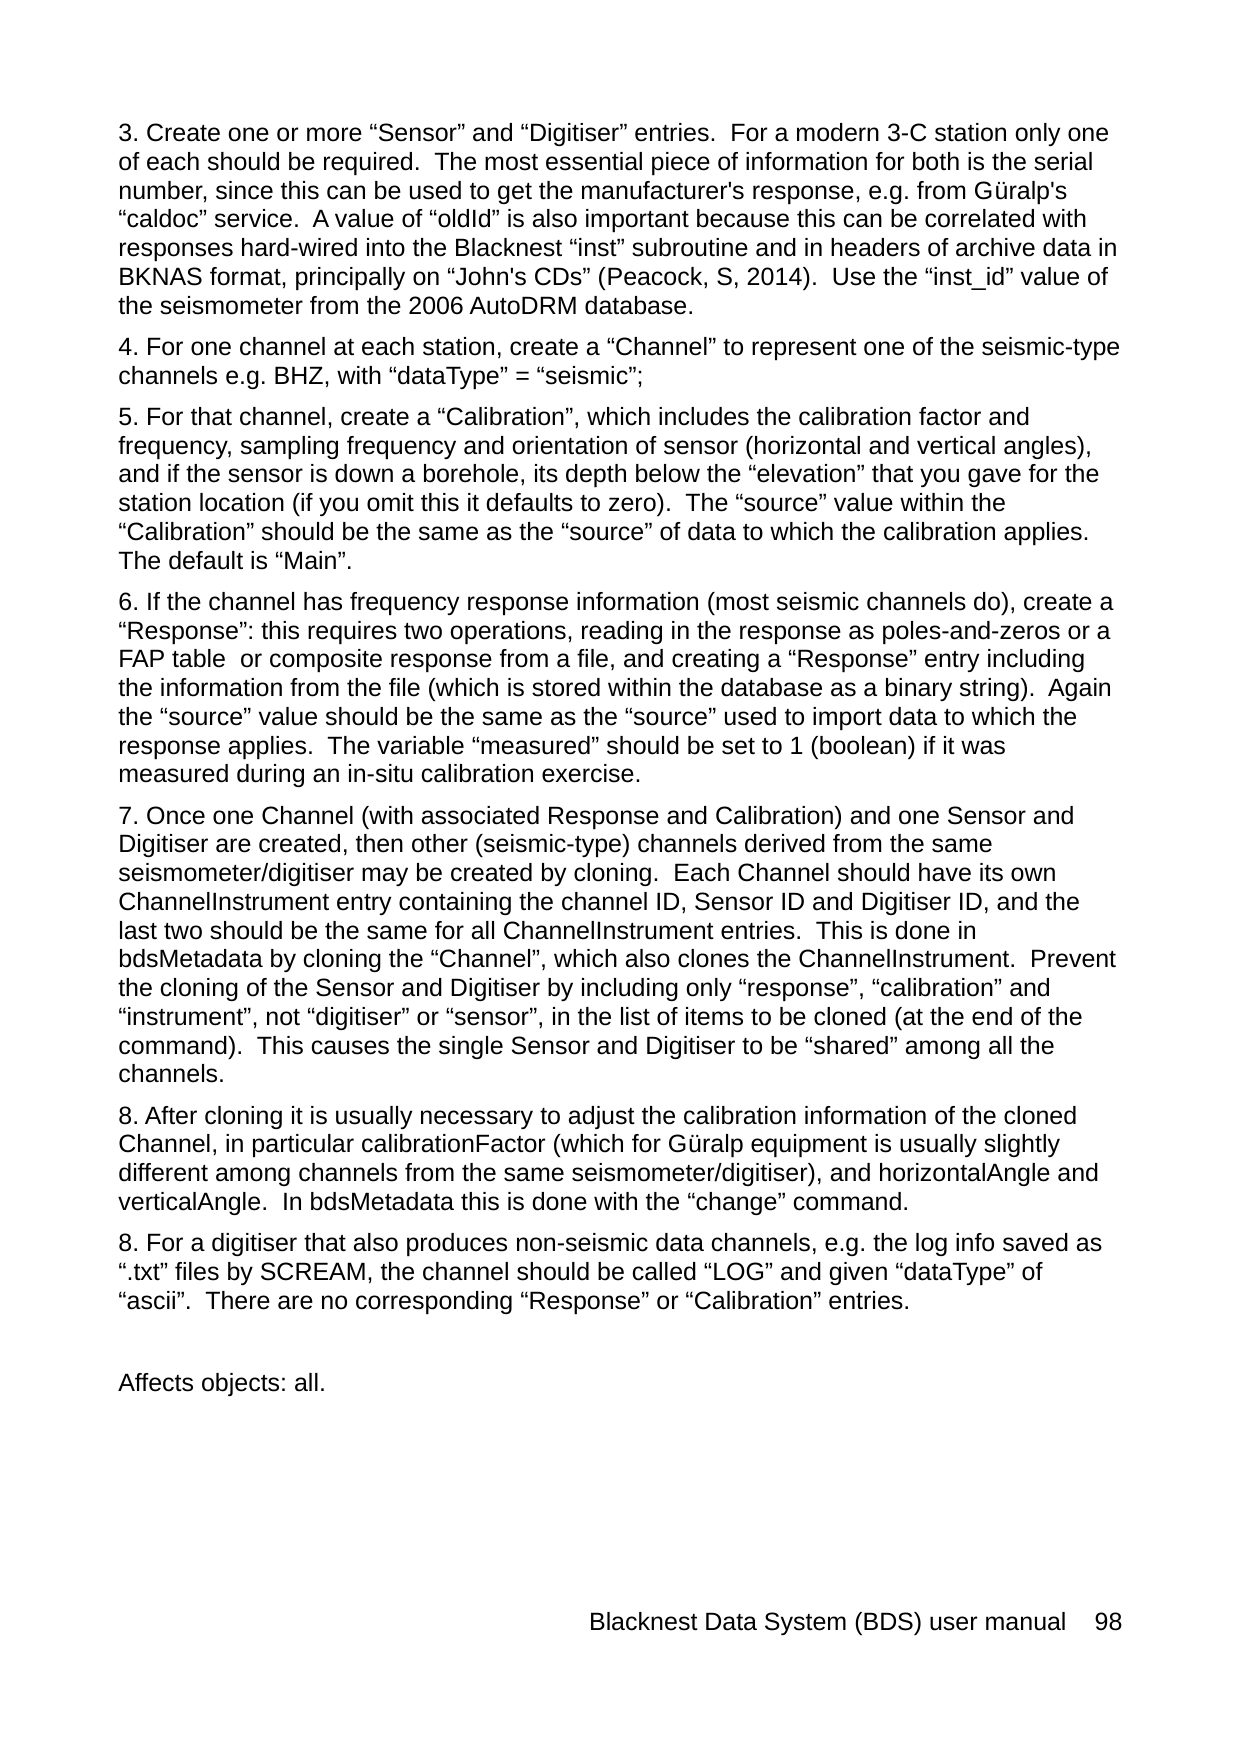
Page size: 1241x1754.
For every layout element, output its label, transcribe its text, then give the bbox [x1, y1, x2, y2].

text 3. Create one or more “Sensor” and “Digitiser” entries. For a modern 3-C station only one of each should be required. The most essential piece of information for both is the serial number, since this can be used to get the manufacturer's response, e.g. from Güralp's “caldoc” service. A value of “oldId” is also important because this can be correlated with responses hard-wired into the Blacknest “inst” subroutine and in headers of archive data in BKNAS format, principally on “John's CDs” (Peacock, S, 2014). Use the “inst_id” value of the seismometer from the 2006 AutoDRM database. [118, 118, 1122, 319]
text 8. For a digitiser that also produces non-seismic data channels, e.g. the log info saved as “.txt” files by SCREAM, the channel should be called “LOG” and given “dataType” of “ascii”. There are no corresponding “Response” or “Calibration” entries. [118, 1228, 1122, 1314]
text 5. For that channel, create a “Calibration”, which includes the calibration factor and frequency, sampling frequency and orientation of sensor (horizontal and vertical angles), and if the sensor is down a borehole, its depth below the “elevation” that you gave for the station location (if you omit this it defaults to zero). The “source” value within the “Calibration” should be the same as the “source” of data to which the calibration applies. The default is “Main”. [118, 402, 1122, 574]
text Affects objects: all. [118, 1368, 1122, 1397]
text 7. Once one Channel (with associated Response and Calibration) and one Sensor and Digitiser are created, then other (seismic-type) channels derived from the same seismometer/digitiser may be created by cloning. Each Channel should have its own ChannelInstrument entry containing the channel ID, Sensor ID and Digitiser ID, and the last two should be the same for all ChannelInstrument entries. This is done in bdsMetadata by cloning the “Channel”, which also clones the ChannelInstrument. Prevent the cloning of the Sensor and Digitiser by including only “response”, “calibration” and “instrument”, not “digitiser” or “sensor”, in the list of items to be cloned (at the end of the command). This causes the single Sensor and Digitiser to be “shared” among all the channels. [118, 801, 1122, 1088]
text 8. After cloning it is usually necessary to adjust the calibration information of the cloned Channel, in particular calibrationFactor (which for Güralp equipment is usually slightly different among channels from the same seismometer/digitiser), and horizontalAngle and verticalAngle. In bdsMetadata this is done with the “change” command. [118, 1101, 1122, 1216]
text 6. If the channel has frequency response information (most seismic channels do), create a “Response”: this requires two operations, reading in the response as poles-and-zeros or a FAP table or composite response from a file, and creating a “Response” entry including the information from the file (which is stored within the database as a binary string). Again the “source” value should be the same as the “source” used to import data to which the response applies. The variable “measured” should be set to 1 (boolean) if it was measured during an in-situ calibration exercise. [118, 587, 1122, 788]
text 4. For one channel at each station, create a “Channel” to represent one of the seismic-type channels e.g. BHZ, with “dataType” = “seismic”; [118, 332, 1122, 389]
